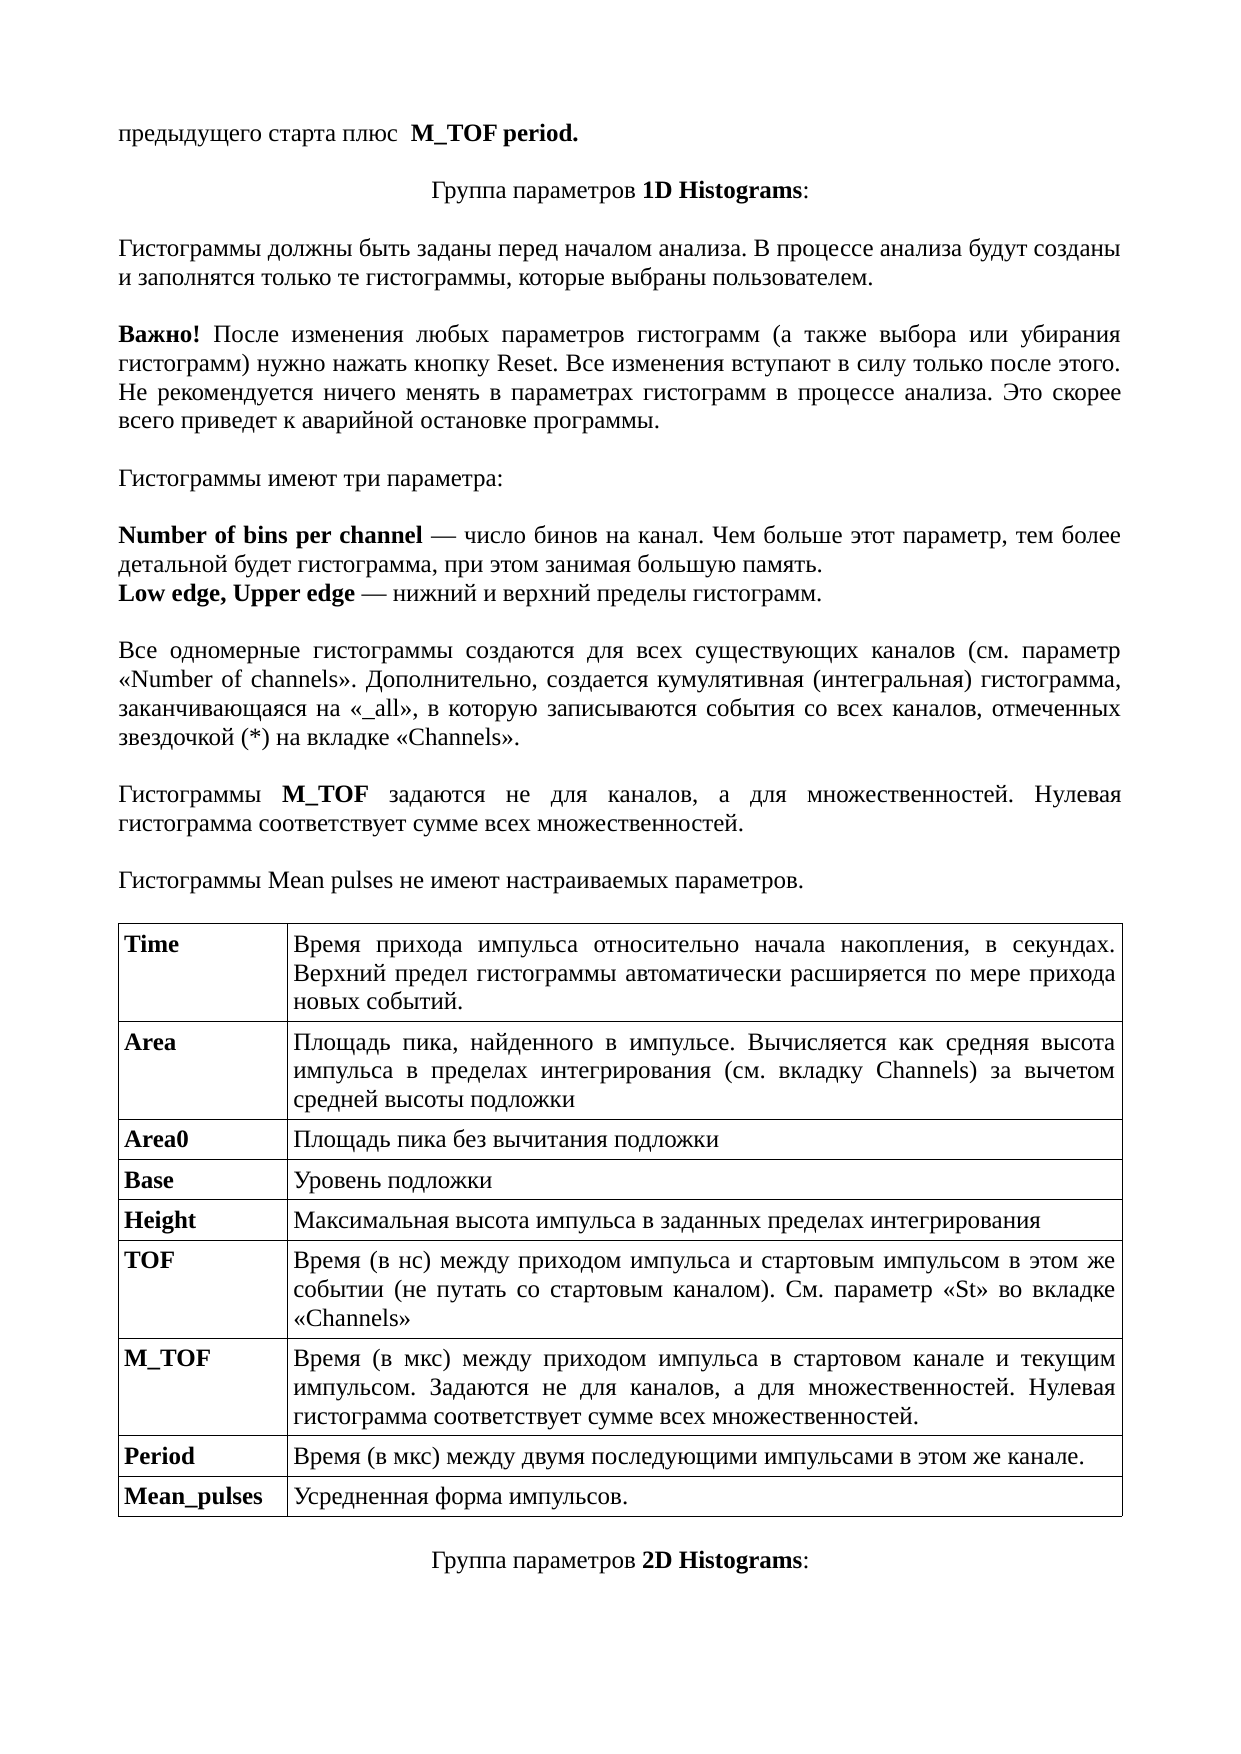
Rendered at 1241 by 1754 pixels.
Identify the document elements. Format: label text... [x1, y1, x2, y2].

table_cell Area0 [119, 1120, 287, 1159]
text Low edge, Upper edge — нижний и верхний пределы гистограмм. [118, 578, 1122, 607]
text Все одномерные гистограммы создаются для всех существующих каналов (см. параметр «Number of channels». Дополнительно, создается кумулятивная (интегральная) гистограмма, заканчивающаяся на «_all», в которую записываются события со всех каналов, отмеченных звездочкой (*) на вкладке «Channels». [118, 636, 1122, 751]
table_header Время прихода импульса относительно начала накопления, в секундах. Верхний предел гистограммы автоматически расширяется по мере прихода новых событий. [288, 924, 1122, 1021]
table_cell Уровень подложки [288, 1160, 1122, 1199]
table_cell Максимальная высота импульса в заданных пределах интегрирования [288, 1200, 1122, 1240]
text Важно! После изменения любых параметров гистограмм (а также выбора или убирания гистограмм) нужно нажать кнопку Reset. Все изменения вступают в силу только после этого. Не рекомендуется ничего менять в параметрах гистограмм в процессе анализа. Это скорее всего приведет к аварийной остановке программы. [118, 319, 1122, 434]
table_cell Время (в мкс) между двумя последующими импульсами в этом же канале. [288, 1436, 1122, 1476]
text Группа параметров 2D Histograms: [118, 1545, 1122, 1573]
table_cell M_TOF [119, 1339, 287, 1435]
text Гистограммы M_TOF задаются не для каналов, а для множественностей. Нулевая гистограмма соответствует сумме всех множественностей. [118, 779, 1122, 837]
table_cell Усредненная форма импульсов. [288, 1477, 1122, 1516]
table_cell Mean_pulses [119, 1477, 287, 1516]
table_header Time [119, 924, 287, 1021]
table_cell Время (в мкс) между приходом импульса в стартовом канале и текущим импульсом. Задаются не для каналов, а для множественностей. Нулевая гистограмма соответствует сумме всех множественностей. [288, 1339, 1122, 1435]
table_cell Area [119, 1022, 287, 1119]
text Гистограммы Mean pulses не имеют настраиваемых параметров. [118, 866, 1122, 894]
text Группа параметров 1D Histograms: [118, 176, 1122, 204]
text Гистограммы имеют три параметра: [118, 463, 1122, 492]
table_cell Base [119, 1160, 287, 1199]
text Гистограммы должны быть заданы перед началом анализа. В процессе анализа будут созданы и заполнятся только те гистограммы, которые выбраны пользователем. [118, 233, 1122, 291]
table_cell Height [119, 1200, 287, 1240]
table_cell TOF [119, 1241, 287, 1337]
table_cell Period [119, 1436, 287, 1476]
text предыдущего старта плюс M_TOF period. [118, 118, 1122, 147]
table_cell Площадь пика без вычитания подложки [288, 1120, 1122, 1159]
table_cell Площадь пика, найденного в импульсе. Вычисляется как средняя высота импульса в пределах интегрирования (см. вкладку Channels) за вычетом средней высоты подложки [288, 1022, 1122, 1119]
table_cell Время (в нс) между приходом импульса и стартовым импульсом в этом же событии (не путать со стартовым каналом). См. параметр «St» во вкладке «Channels» [288, 1241, 1122, 1337]
text Number of bins per channel — число бинов на канал. Чем больше этот параметр, тем более детальной будет гистограмма, при этом занимая большую память. [118, 521, 1122, 578]
